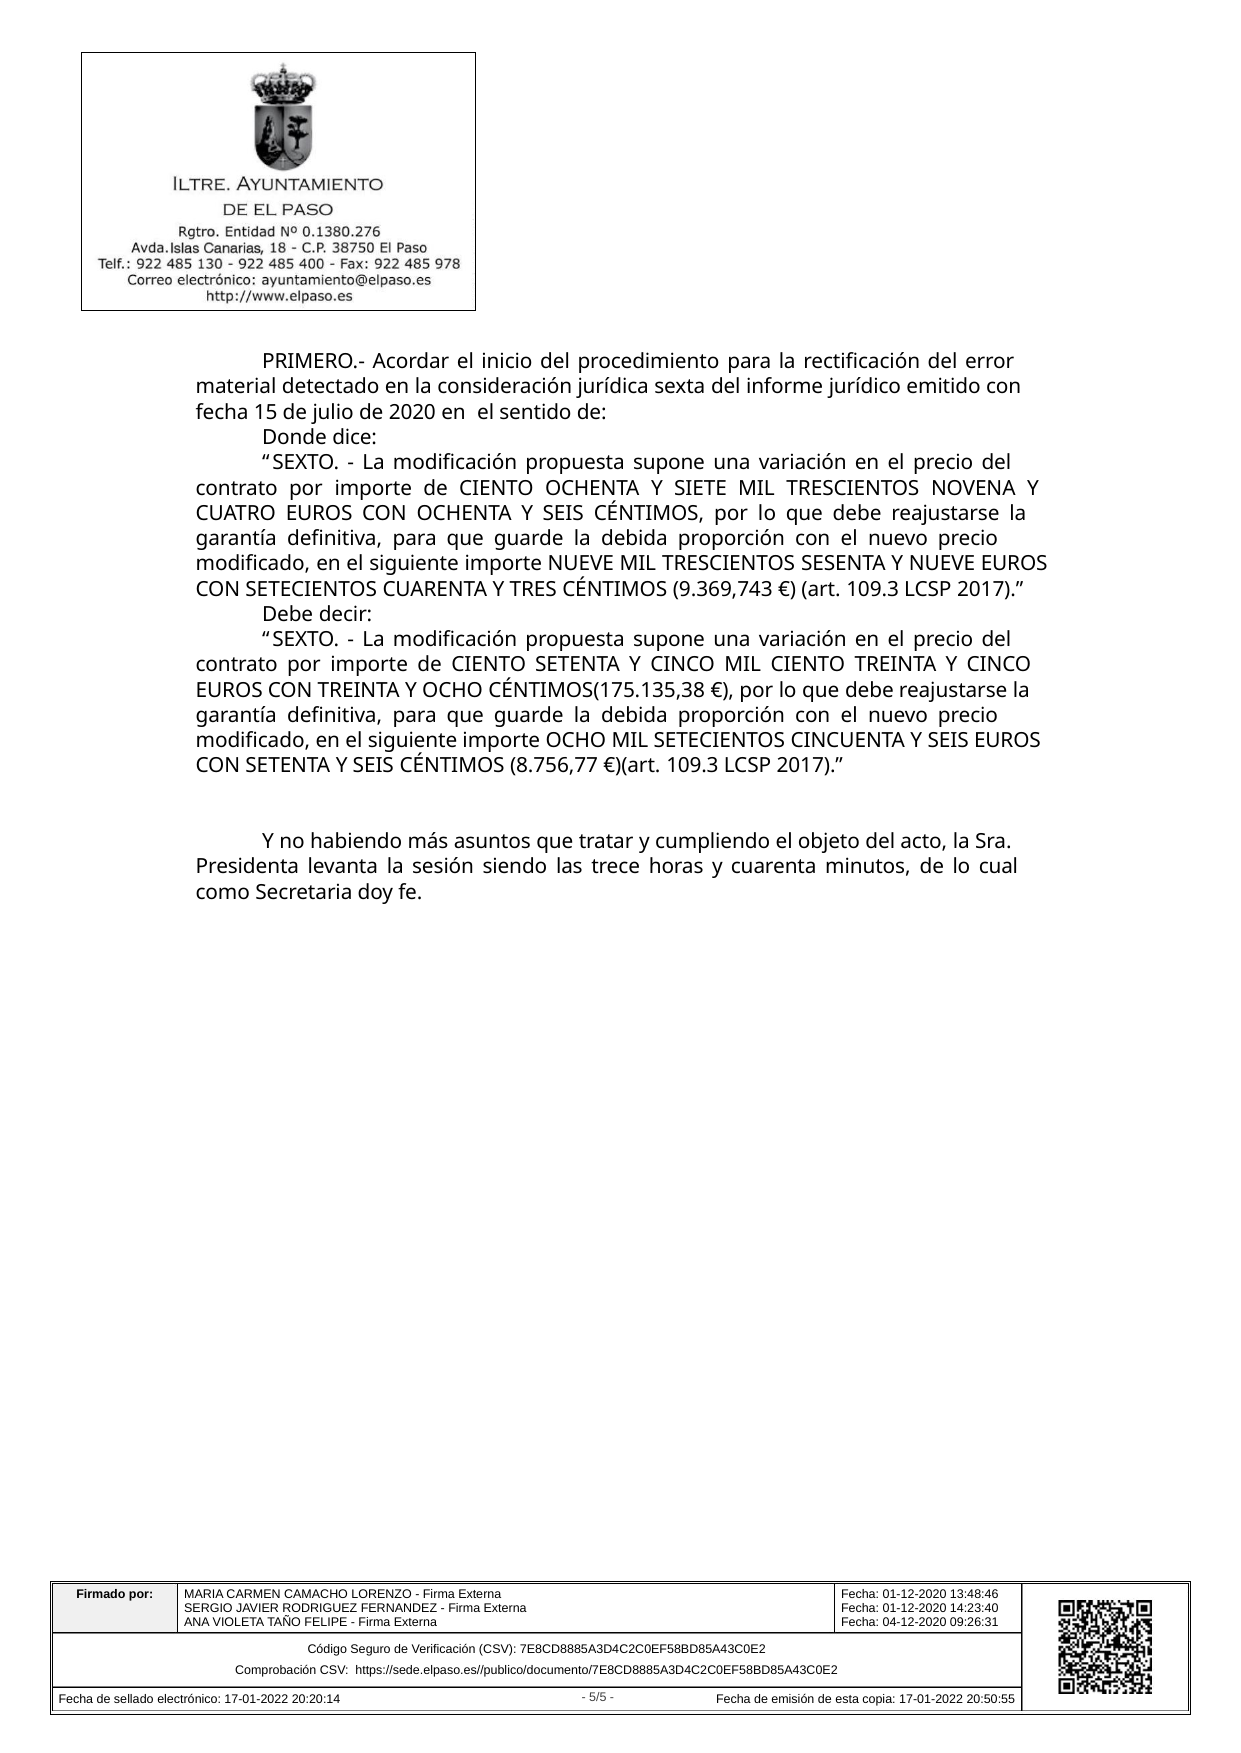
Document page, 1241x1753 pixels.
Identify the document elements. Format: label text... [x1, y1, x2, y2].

text - 5/5 - [581, 1691, 633, 1705]
text CON SETECIENTOS CUARENTA Y TRES CÉNTIMOS (9.369,743 €) (art. 109.3 LCSP 2017).” [195, 577, 1070, 601]
text SEXTO. - La modificación propuesta supone una variación en el precio del [272, 450, 1070, 475]
text Fecha: 01-12-2020 13:48:46 [841, 1587, 1022, 1601]
text modificado, en el siguiente importe NUEVE MIL TRESCIENTOS SESENTA Y NUEVE EUROS [195, 551, 1070, 576]
text CON SETENTA Y SEIS CÉNTIMOS (8.756,77 €)(art. 109.3 LCSP 2017).” [195, 753, 1070, 778]
text Y no habiendo más asuntos que tratar y cumpliendo el objeto del acto, la Sra. [262, 829, 1070, 854]
text Fecha: 04-12-2020 09:26:31 [841, 1615, 1022, 1629]
text PRIMERO.- Acordar el inicio del procedimiento para la rectificación del error [262, 349, 1071, 373]
text Fecha de emisión de esta copia: 17-01-2022 20:50:55 [716, 1692, 1040, 1706]
text Comprobación CSV: https://sede.elpaso.es//publico/documento/7E8CD8885A3D4C2C0EF58BD85A43C0E2 [235, 1663, 864, 1677]
text garantía definitiva, para que guarde la debida proporción con el nuevo precio [195, 703, 1070, 727]
text EUROS CON TREINTA Y OCHO CÉNTIMOS(175.135,38 €), por lo que debe reajustarse la [195, 677, 1070, 702]
text garantía definitiva, para que guarde la debida proporción con el nuevo precio [195, 526, 1070, 551]
text Debe decir: [262, 602, 1070, 626]
text SEXTO. - La modificación propuesta supone una variación en el precio del [272, 627, 1070, 651]
text “ [262, 450, 272, 475]
text Donde dice: [262, 424, 412, 449]
text MARIA CARMEN CAMACHO LORENZO - Firma Externa [184, 1587, 553, 1601]
picture [51, 1582, 1190, 1714]
text contrato por importe de CIENTO OCHENTA Y SIETE MIL TRESCIENTOS NOVENA Y [195, 475, 1070, 500]
text Fecha de sellado electrónico: 17-01-2022 20:20:14 [58, 1692, 365, 1706]
text modificado, en el siguiente importe OCHO MIL SETECIENTOS CINCUENTA Y SEIS EUROS [195, 728, 1070, 753]
picture [82, 53, 475, 310]
text material detectado en la consideración jurídica sexta del informe jurídico emitido con [195, 374, 1071, 399]
text fecha 15 de julio de 2020 en el sentido de: [195, 399, 1071, 424]
text como Secretaria doy fe. [195, 879, 1070, 904]
text ANA VIOLETA TAÑO FELIPE - Firma Externa [184, 1615, 553, 1629]
text contrato por importe de CIENTO SETENTA Y CINCO MIL CIENTO TREINTA Y CINCO [195, 652, 1070, 677]
text Código Seguro de Verificación (CSV): 7E8CD8885A3D4C2C0EF58BD85A43C0E2 [307, 1642, 864, 1656]
text CUATRO EUROS CON OCHENTA Y SEIS CÉNTIMOS, por lo que debe reajustarse la [195, 500, 1070, 525]
text Fecha: 01-12-2020 14:23:40 [841, 1601, 1022, 1615]
text “ [262, 627, 272, 651]
text Firmado por: [76, 1587, 172, 1601]
text SERGIO JAVIER RODRIGUEZ FERNANDEZ - Firma Externa [184, 1601, 553, 1615]
text Presidenta levanta la sesión siendo las trece horas y cuarenta minutos, de lo cual [195, 854, 1070, 879]
